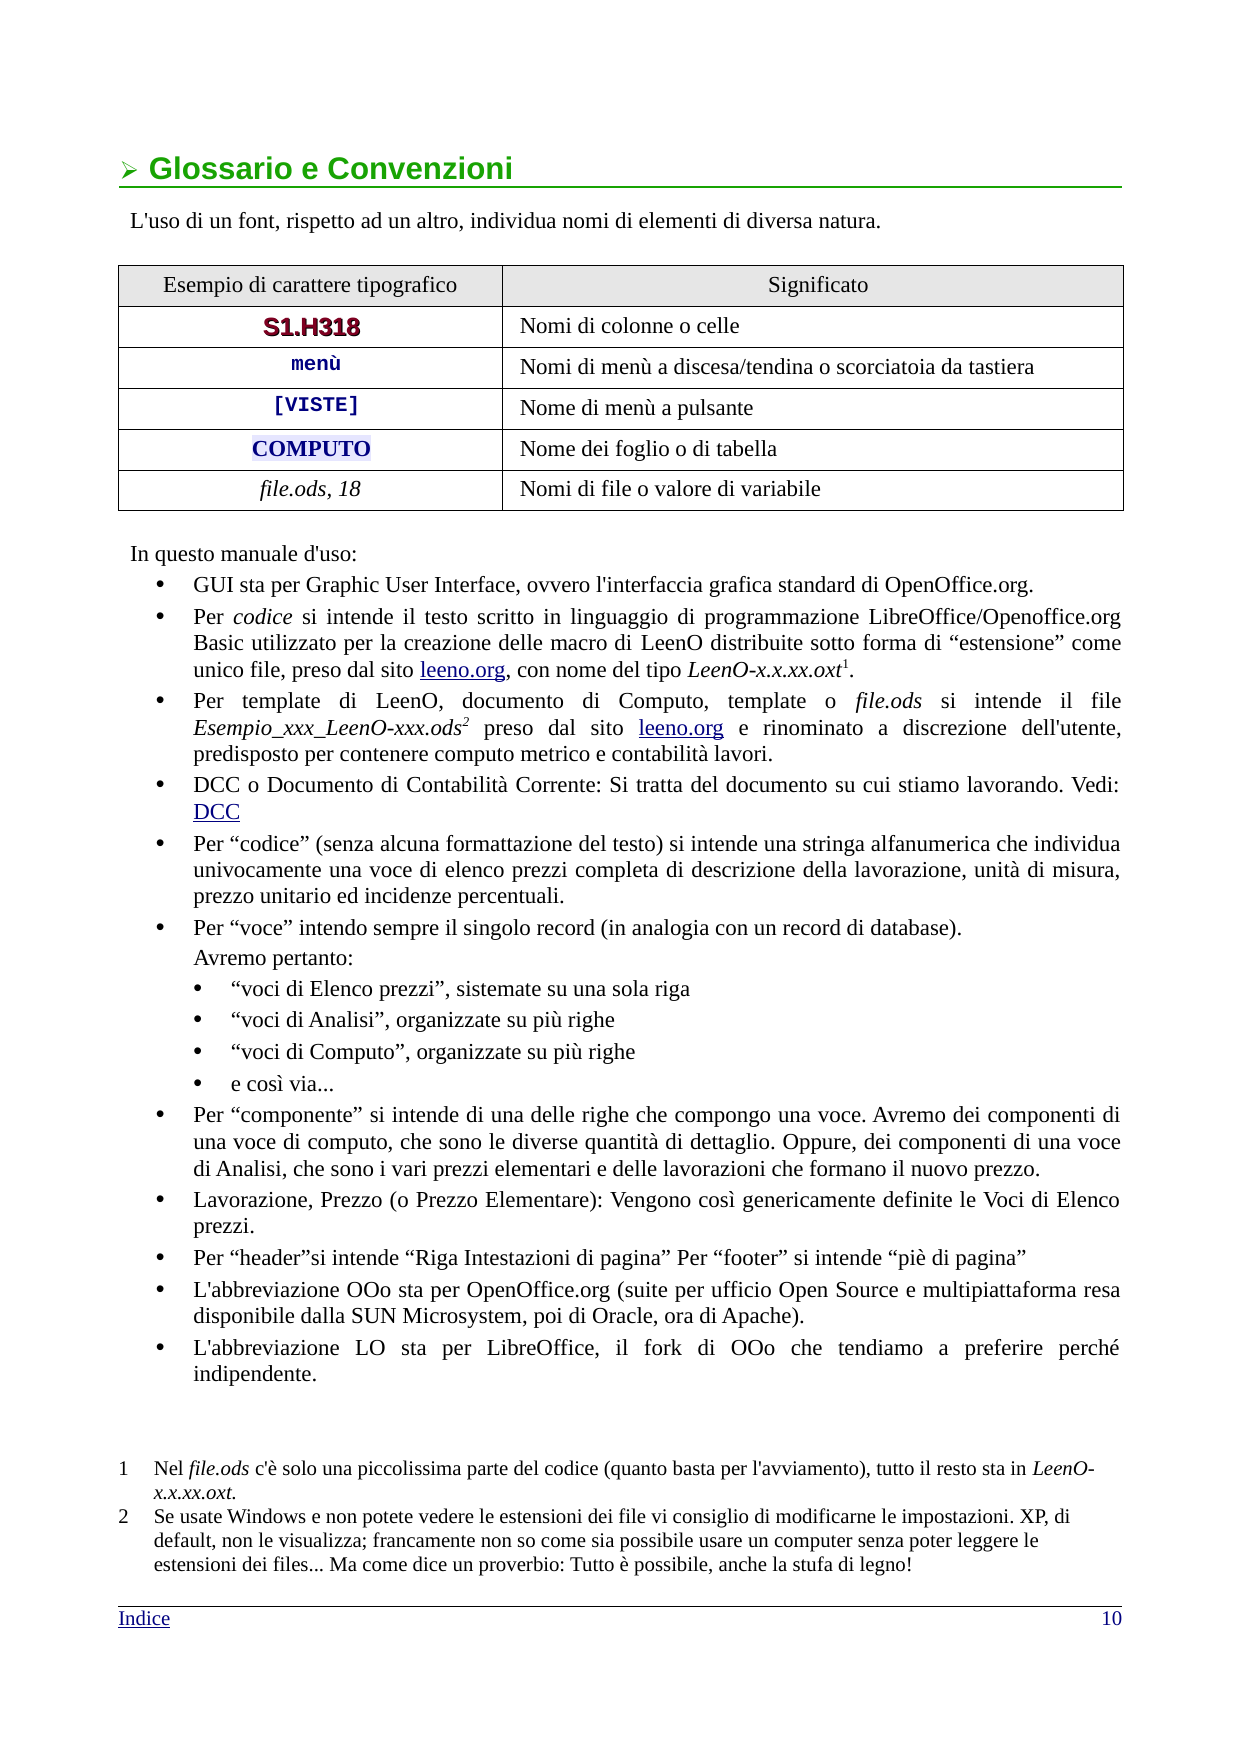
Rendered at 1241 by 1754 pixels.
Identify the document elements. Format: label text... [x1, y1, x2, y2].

table_cell file.ods, 18 [119, 471, 502, 510]
list Per “codice” (senza alcuna formattazione del testo) si intende una stringa alfanumerica che individua univocamente una voce di elenco prezzi completa di descrizione della lavorazione, unità di misura, prezzo unitario ed incidenze percentuali. [156, 827, 1122, 909]
list Se usate Windows e non potete vedere le estensioni dei file vi consiglio di modificarne le impostazioni. XP, di default, non le visualizza; francamente non so come sia possibile usare un computer senza poter leggere le estensioni dei files... Ma come dice un proverbio: Tutto è possibile, anche la stufa di legno! [118, 1504, 1122, 1576]
table_header Significato [503, 266, 1123, 306]
table_cell menù [119, 348, 502, 388]
table_cell COMPUTO [119, 430, 502, 469]
table_cell [VISTE] [119, 389, 502, 429]
list DCC o Documento di Contabilità Corrente: Si tratta del documento su cui stiamo lavorando. Vedi: DCC [156, 769, 1122, 824]
list GUI sta per Graphic User Interface, ovvero l'interfaccia grafica standard di OpenOffice.org. [156, 569, 1122, 598]
list Nel file.ods c'è solo una piccolissima parte del codice (quanto basta per l'avviamento), tutto il resto sta in LeenO-x.x.xx.oxt. [118, 1456, 1122, 1504]
table_header Esempio di carattere tipografico [119, 266, 502, 306]
list L'abbreviazione OOo sta per OpenOffice.org (suite per ufficio Open Source e multipiattaforma resa disponibile dalla SUN Microsystem, poi di Oracle, ora di Apache). [156, 1273, 1122, 1329]
list Lavorazione, Prezzo (o Prezzo Elementare): Vengono così genericamente definite le Voci di Elenco prezzi. [156, 1184, 1122, 1239]
table_cell Nome di menù a pulsante [503, 389, 1123, 429]
list “voci di Elenco prezzi”, sistemate su una sola riga [193, 973, 1122, 1002]
list Per “header”si intende “Riga Intestazioni di pagina” Per “footer” si intende “piè di pagina” [156, 1242, 1122, 1271]
list Per “componente” si intende di una delle righe che compongo una voce. Avremo dei componenti di una voce di computo, che sono le diverse quantità di dettaglio. Oppure, dei componenti di una voce di Analisi, che sono i vari prezzi elementari e delle lavorazioni che formano il nuovo prezzo. [156, 1099, 1122, 1181]
text L'uso di un font, rispetto ad un altro, individua nomi di elementi di diversa natura. [118, 207, 1122, 233]
list “voci di Analisi”, organizzate su più righe [193, 1004, 1122, 1033]
table_cell Nome dei foglio o di tabella [503, 430, 1123, 469]
list Per “voce” intendo sempre il singolo record (in analogia con un record di database). [156, 912, 1122, 941]
list L'abbreviazione LO sta per LibreOffice, il fork di OOo che tendiamo a preferire perché indipendente. [156, 1332, 1122, 1387]
list “voci di Computo”, organizzate su più righe [193, 1036, 1122, 1065]
table_cell Nomi di menù a discesa/tendina o scorciatoia da tastiera [503, 348, 1123, 388]
list Per codice si intende il testo scritto in linguaggio di programmazione LibreOffice/Openoffice.org Basic utilizzato per la creazione delle macro di LeenO distribuite sotto forma di “estensione” come unico file, preso dal sito leeno.org, con nome del tipo LeenO-x.x.xx.oxt. [156, 601, 1122, 682]
table_cell S1.H318 [119, 307, 502, 347]
subtitle Glossario e Convenzioni [119, 150, 1122, 186]
table_cell Nomi di colonne o celle [503, 307, 1123, 347]
table_cell Nomi di file o valore di variabile [503, 471, 1123, 510]
list e così via... [193, 1068, 1122, 1097]
list Avremo pertanto: [156, 943, 1122, 970]
list Per template di LeenO, documento di Computo, template o file.ods si intende il file Esempio_xxx_LeenO-xxx.ods preso dal sito leeno.org e rinominato a discrezione dell'utente, predisposto per contenere computo metrico e contabilità lavori. [156, 685, 1122, 767]
text In questo manuale d'uso: [118, 540, 1122, 566]
